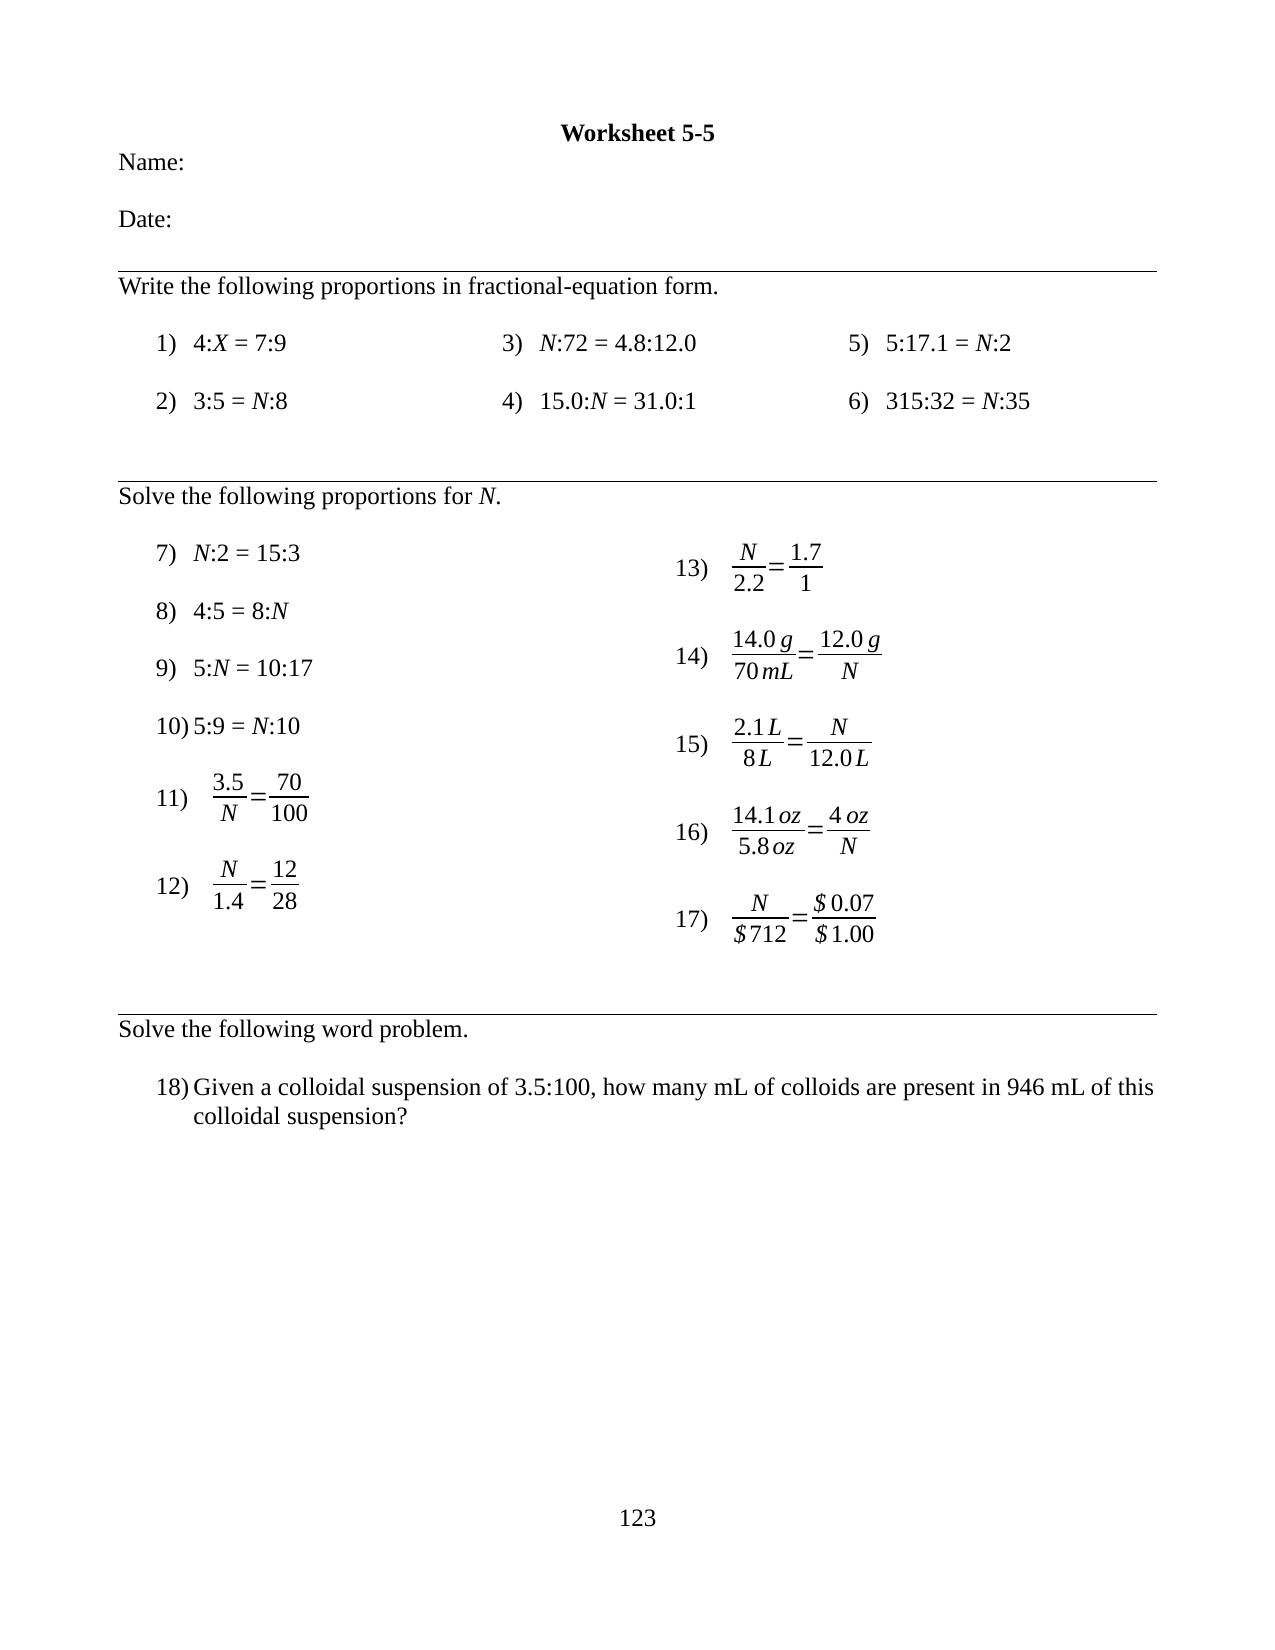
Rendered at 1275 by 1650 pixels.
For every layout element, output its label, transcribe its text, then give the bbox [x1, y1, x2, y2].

text Write the following proportions in fractional-equation form. [118, 272, 1157, 299]
text Solve the following word problem. [118, 1015, 1157, 1043]
list 315:32 = N:35 [848, 386, 1157, 414]
list N:72 = 4.8:12.0 [502, 328, 811, 357]
list 5:17.1 = N:2 [848, 328, 1157, 357]
text Worksheet 5-5 [118, 118, 1157, 147]
text Name: [118, 147, 1157, 176]
list 15.0:N = 31.0:1 [502, 386, 811, 414]
list 3:5 = N:8 [156, 386, 464, 414]
list Given a colloidal suspension of 3.5:100, how many mL of colloids are present in 946 mL of this colloidal suspension? [156, 1072, 1157, 1129]
list 4:5 = 8:N [156, 596, 637, 624]
text Date: [118, 204, 1157, 233]
list N:2 = 15:3 [156, 538, 637, 567]
text Solve the following proportions for N. [118, 482, 1157, 509]
list 5:9 = N:10 [156, 711, 637, 739]
list 4:X = 7:9 [156, 328, 464, 357]
list 5:N = 10:17 [156, 653, 637, 682]
